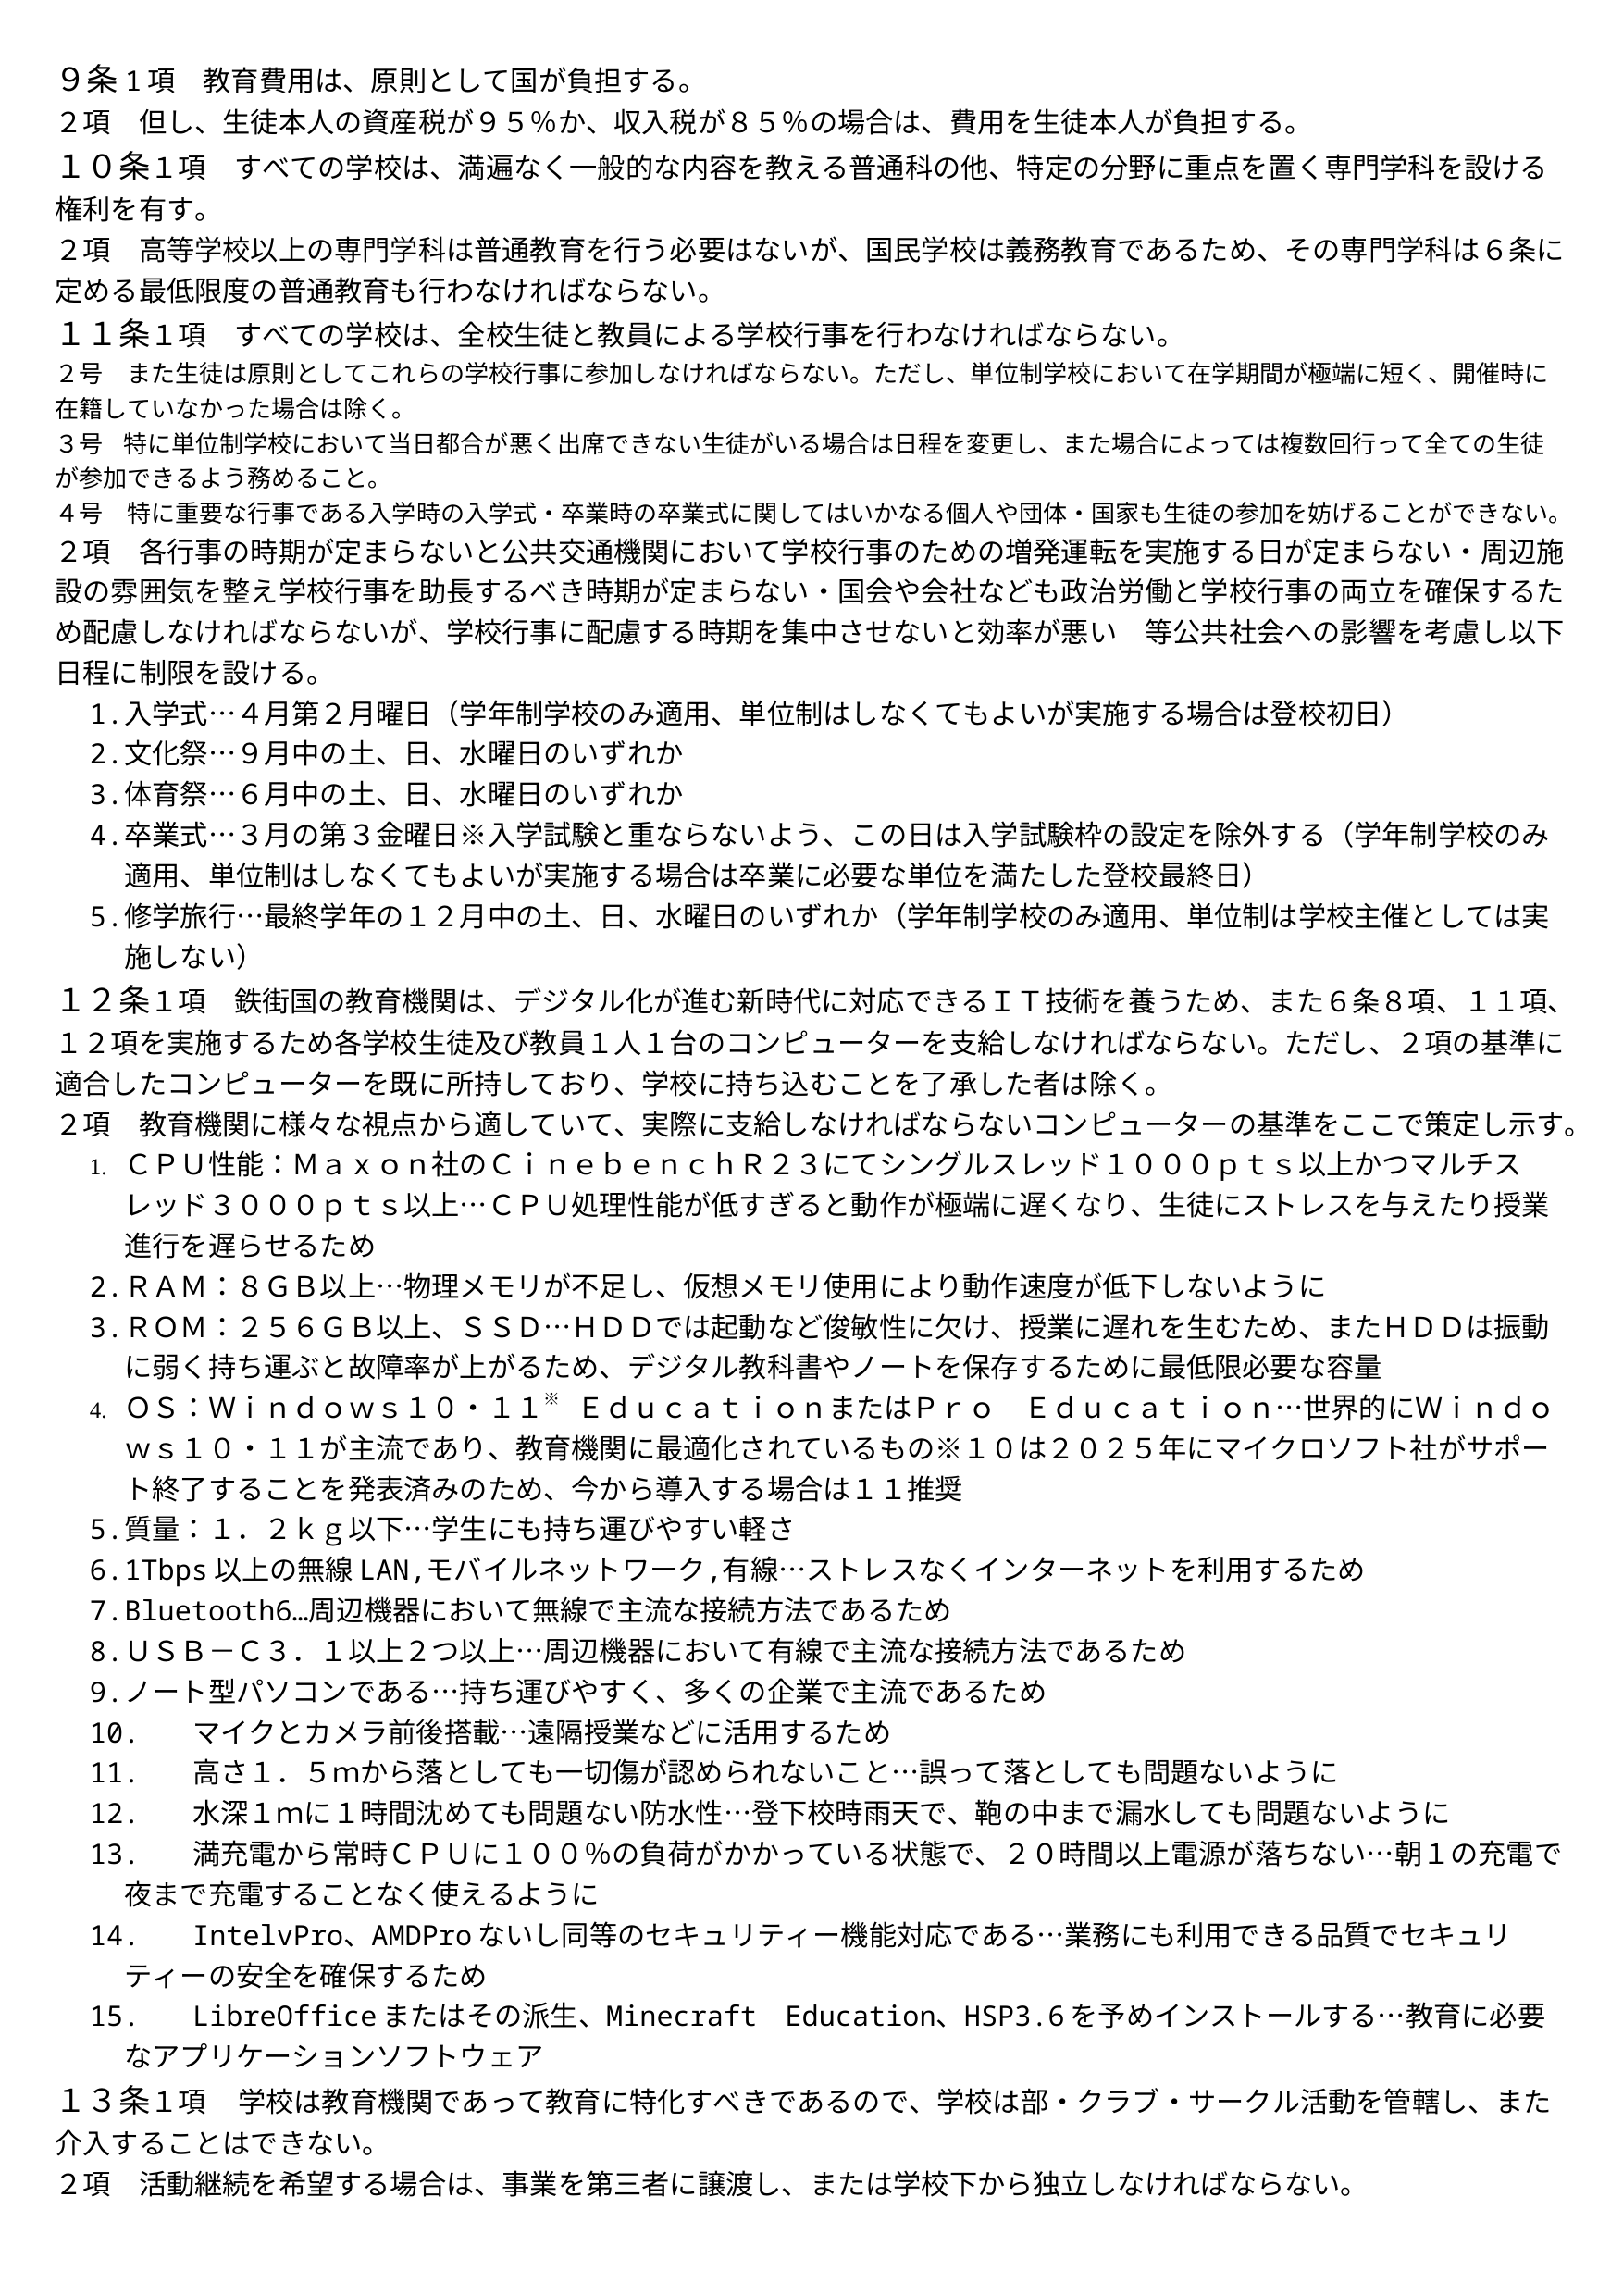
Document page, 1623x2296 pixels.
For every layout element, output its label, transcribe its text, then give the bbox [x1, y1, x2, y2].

list LibreOfficeまたはその派生、Minecraft Education、HSP3.6を予めインストールする…教育に必要なアプリケーションソフトウェア [90, 1994, 1568, 2075]
text ２号 また生徒は原則としてこれらの学校行事に参加しなければならない。ただし、単位制学校において在学期間が極端に短く、開催時に在籍していなかった場合は除く。 [55, 354, 1568, 425]
text ２項 各行事の時期が定まらないと公共交通機関において学校行事のための増発運転を実施する日が定まらない・周辺施設の雰囲気を整え学校行事を助長するべき時期が定まらない・国会や会社なども政治労働と学校行事の両立を確保するため配慮しなければならないが、学校行事に配慮する時期を集中させないと効率が悪い 等公共社会への影響を考慮し以下日程に制限を設ける。 [55, 529, 1568, 691]
text １０条１項 すべての学校は、満遍なく一般的な内容を教える普通科の他、特定の分野に重点を置く専門学科を設ける権利を有す。 [55, 142, 1568, 228]
text ３号 特に単位制学校において当日都合が悪く出席できない生徒がいる場合は日程を変更し、また場合によっては複数回行って全ての生徒が参加できるよう務めること。 [55, 425, 1568, 494]
list 1Tbps以上の無線LAN,モバイルネットワーク,有線…ストレスなくインターネットを利用するため [90, 1548, 1568, 1588]
text １３条１項 学校は教育機関であって教育に特化すべきであるので、学校は部・クラブ・サークル活動を管轄し、また介入することはできない。 [55, 2075, 1568, 2162]
list ＯＳ：Ｗｉｎｄｏｗｓ１０・１１※ ＥｄｕｃａｔｉｏｎまたはＰｒｏ Ｅｄｕｃａｔｉｏｎ…世界的にＷｉｎｄｏｗｓ１０・１１が主流であり、教育機関に最適化されているもの※１０は２０２５年にマイクロソフト社がサポート終了することを発表済みのため、今から導入する場合は１１推奨 [90, 1385, 1568, 1508]
text ２項 教育機関に様々な視点から適していて、実際に支給しなければならないコンピューターの基準をここで策定し示す。 [55, 1102, 1568, 1143]
list 質量：１．２ｋｇ以下…学生にも持ち運びやすい軽さ [90, 1508, 1568, 1548]
text ２項 活動継続を希望する場合は、事業を第三者に譲渡し、または学校下から独立しなければならない。 [55, 2162, 1568, 2203]
text １２条１項 鉄街国の教育機関は、デジタル化が進む新時代に対応できるＩＴ技術を養うため、また６条８項、１１項、１２項を実施するため各学校生徒及び教員１人１台のコンピューターを支給しなければならない。ただし、２項の基準に適合したコンピューターを既に所持しており、学校に持ち込むことを了承した者は除く。 [55, 975, 1568, 1102]
list 体育祭…６月中の土、日、水曜日のいずれか [90, 773, 1568, 813]
list ＵＳＢ－Ｃ３．１以上２つ以上…周辺機器において有線で主流な接続方法であるため [90, 1629, 1568, 1669]
list 卒業式…３月の第３金曜日※入学試験と重ならないよう、この日は入学試験枠の設定を除外する（学年制学校のみ適用、単位制はしなくてもよいが実施する場合は卒業に必要な単位を満たした登校最終日） [90, 813, 1568, 894]
text ４号 特に重要な行事である入学時の入学式・卒業時の卒業式に関してはいかなる個人や団体・国家も生徒の参加を妨げることができない。 [55, 494, 1568, 529]
list ＣＰＵ性能：Ｍａｘｏｎ社のＣｉｎｅｂｅｎｃｈＲ２３にてシングルスレッド１０００ｐｔｓ以上かつマルチスレッド３０００ｐｔｓ以上…ＣＰＵ処理性能が低すぎると動作が極端に遅くなり、生徒にストレスを与えたり授業進行を遅らせるため [90, 1143, 1568, 1264]
list 水深１ｍに１時間沈めても問題ない防水性…登下校時雨天で、鞄の中まで漏水しても問題ないように [90, 1792, 1568, 1831]
list 満充電から常時ＣＰＵに１００％の負荷がかかっている状態で、２０時間以上電源が落ちない…朝１の充電で夜まで充電することなく使えるように [90, 1831, 1568, 1913]
list 修学旅行…最終学年の１２月中の土、日、水曜日のいずれか（学年制学校のみ適用、単位制は学校主催としては実施しない） [90, 894, 1568, 975]
list Bluetooth6…周辺機器において無線で主流な接続方法であるため [90, 1588, 1568, 1629]
list ＲＡＭ：８ＧＢ以上…物理メモリが不足し、仮想メモリ使用により動作速度が低下しないように [90, 1264, 1568, 1305]
text ９条1項 教育費用は、原則として国が負担する。 [55, 55, 1568, 101]
list ノート型パソコンである…持ち運びやすく、多くの企業で主流であるため [90, 1669, 1568, 1710]
list 入学式…４月第２月曜日（学年制学校のみ適用、単位制はしなくてもよいが実施する場合は登校初日） [90, 691, 1568, 732]
list ＲＯＭ：２５６ＧＢ以上、ＳＳＤ…ＨＤＤでは起動など俊敏性に欠け、授業に遅れを生むため、またＨＤＤは振動に弱く持ち運ぶと故障率が上がるため、デジタル教科書やノートを保存するために最低限必要な容量 [90, 1305, 1568, 1385]
text ２項 但し、生徒本人の資産税が９５％か、収入税が８５％の場合は、費用を生徒本人が負担する。 [55, 101, 1568, 142]
list マイクとカメラ前後搭載…遠隔授業などに活用するため [90, 1710, 1568, 1751]
text ２項 高等学校以上の専門学科は普通教育を行う必要はないが、国民学校は義務教育であるため、その専門学科は６条に定める最低限度の普通教育も行わなければならない。 [55, 228, 1568, 309]
list IntelvPro、AMDProないし同等のセキュリティー機能対応である…業務にも利用できる品質でセキュリティーの安全を確保するため [90, 1913, 1568, 1994]
list 高さ１．５ｍから落としても一切傷が認められないこと…誤って落としても問題ないように [90, 1751, 1568, 1792]
list 文化祭…９月中の土、日、水曜日のいずれか [90, 732, 1568, 773]
text １１条１項 すべての学校は、全校生徒と教員による学校行事を行わなければならない。 [55, 309, 1568, 354]
